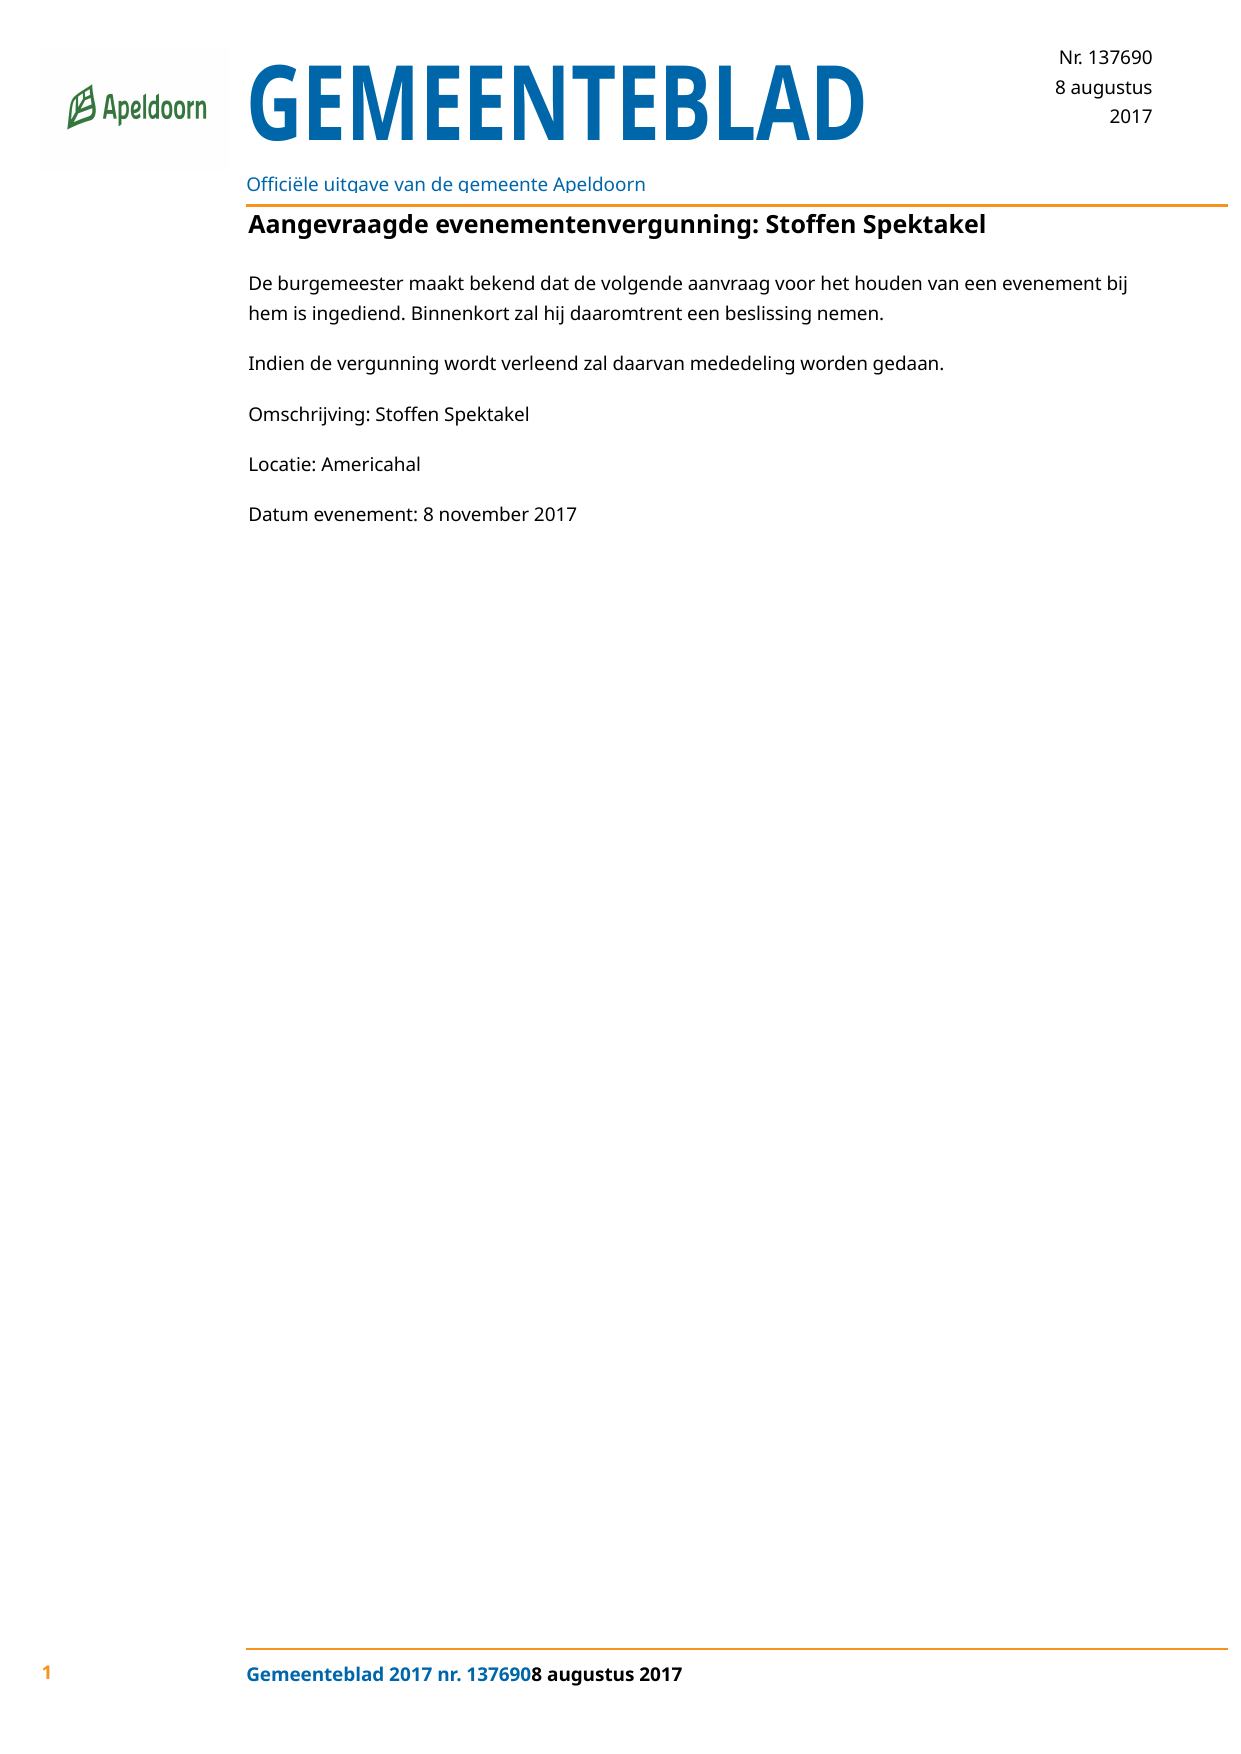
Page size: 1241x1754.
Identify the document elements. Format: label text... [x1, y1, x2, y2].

text Indien de vergunning wordt verleend zal daarvan mededeling worden gedaan. [248, 350, 1152, 376]
text Aangevraagde evenementenvergunning: Stoffen Spektakel [248, 207, 1152, 241]
text Omschrijving: Stoffen Spektakel [248, 401, 1152, 426]
text Datum evenement: 8 november 2017 [248, 502, 1152, 527]
picture [41, 47, 231, 172]
text De burgemeester maakt bekend dat de volgende aanvraag voor het houden van een evenement bij hem is ingediend. Binnenkort zal hij daaromtrent een beslissing nemen. [248, 270, 1152, 326]
text Locatie: Americahal [248, 451, 1152, 477]
